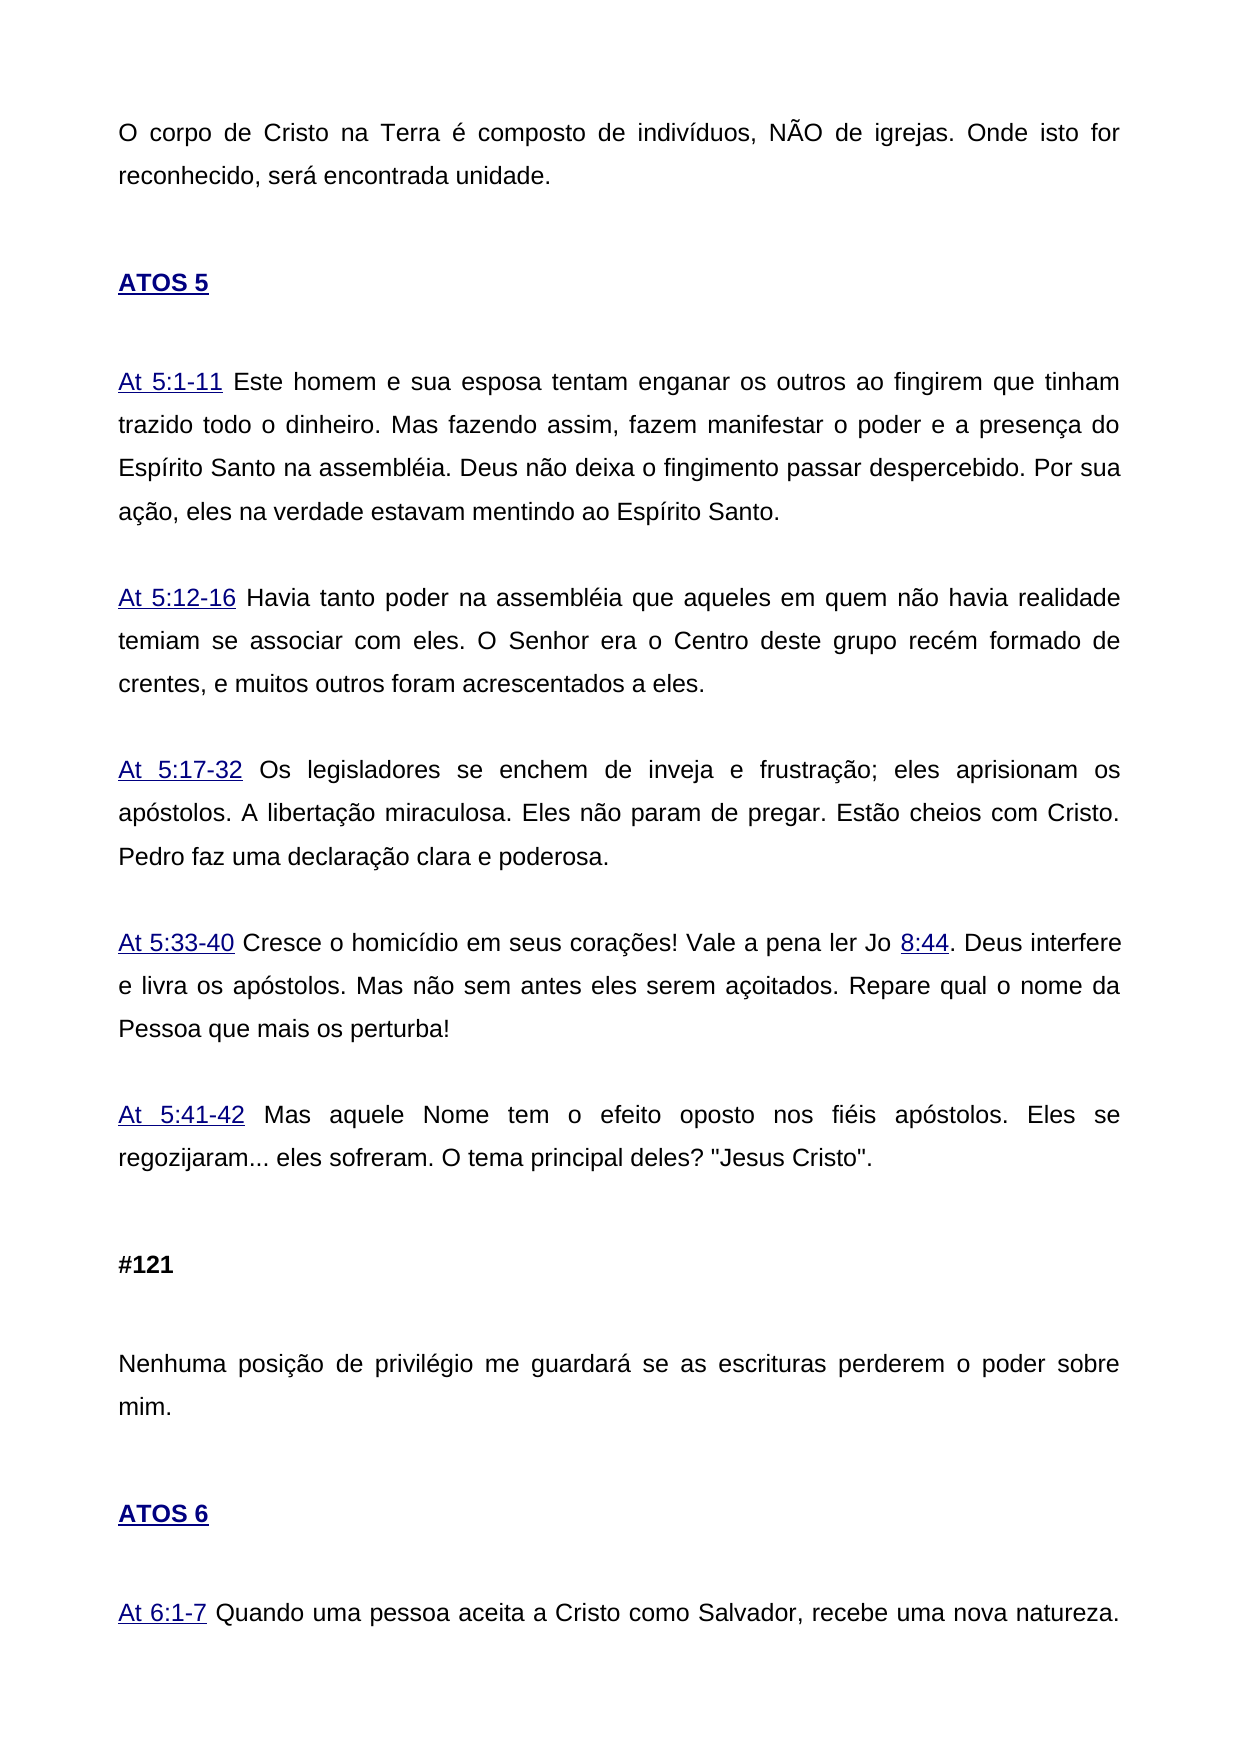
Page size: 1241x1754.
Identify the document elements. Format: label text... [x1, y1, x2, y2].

text At 5:12-16 Havia tanto poder na assembléia que aqueles em quem não havia realidade temiam se associar com eles. O Senhor era o Centro deste grupo recém formado de crentes, e muitos outros foram acrescentados a eles. [118, 583, 1122, 698]
text At 5:33-40 Cresce o homicídio em seus corações! Vale a pena ler Jo 8:44. Deus interfere e livra os apóstolos. Mas não sem antes eles serem açoitados. Repare qual o nome da Pessoa que mais os perturba! [118, 928, 1122, 1043]
subtitle ATOS 6 [118, 1499, 1122, 1528]
text At 5:17-32 Os legisladores se enchem de inveja e frustração; eles aprisionam os apóstolos. A libertação miraculosa. Eles não param de pregar. Estão cheios com Cristo. Pedro faz uma declaração clara e poderosa. [118, 755, 1122, 870]
text At 5:41-42 Mas aquele Nome tem o efeito oposto nos fiéis apóstolos. Eles se regozijaram... eles sofreram. O tema principal deles? "Jesus Cristo". [118, 1100, 1122, 1172]
subtitle #121 [118, 1250, 1122, 1279]
text At 5:1-11 Este homem e sua esposa tentam enganar os outros ao fingirem que tinham trazido todo o dinheiro. Mas fazendo assim, fazem manifestar o poder e a presença do Espírito Santo na assembléia. Deus não deixa o fingimento passar despercebido. Por sua ação, eles na verdade estavam mentindo ao Espírito Santo. [118, 367, 1122, 525]
text O corpo de Cristo na Terra é composto de indivíduos, NÃO de igrejas. Onde isto for reconhecido, será encontrada unidade. [118, 118, 1122, 190]
text At 6:1-7 Quando uma pessoa aceita a Cristo como Salvador, recebe uma nova natureza. [118, 1598, 1122, 1627]
subtitle ATOS 5 [118, 268, 1122, 297]
text Nenhuma posição de privilégio me guardará se as escrituras perderem o poder sobre mim. [118, 1349, 1122, 1421]
